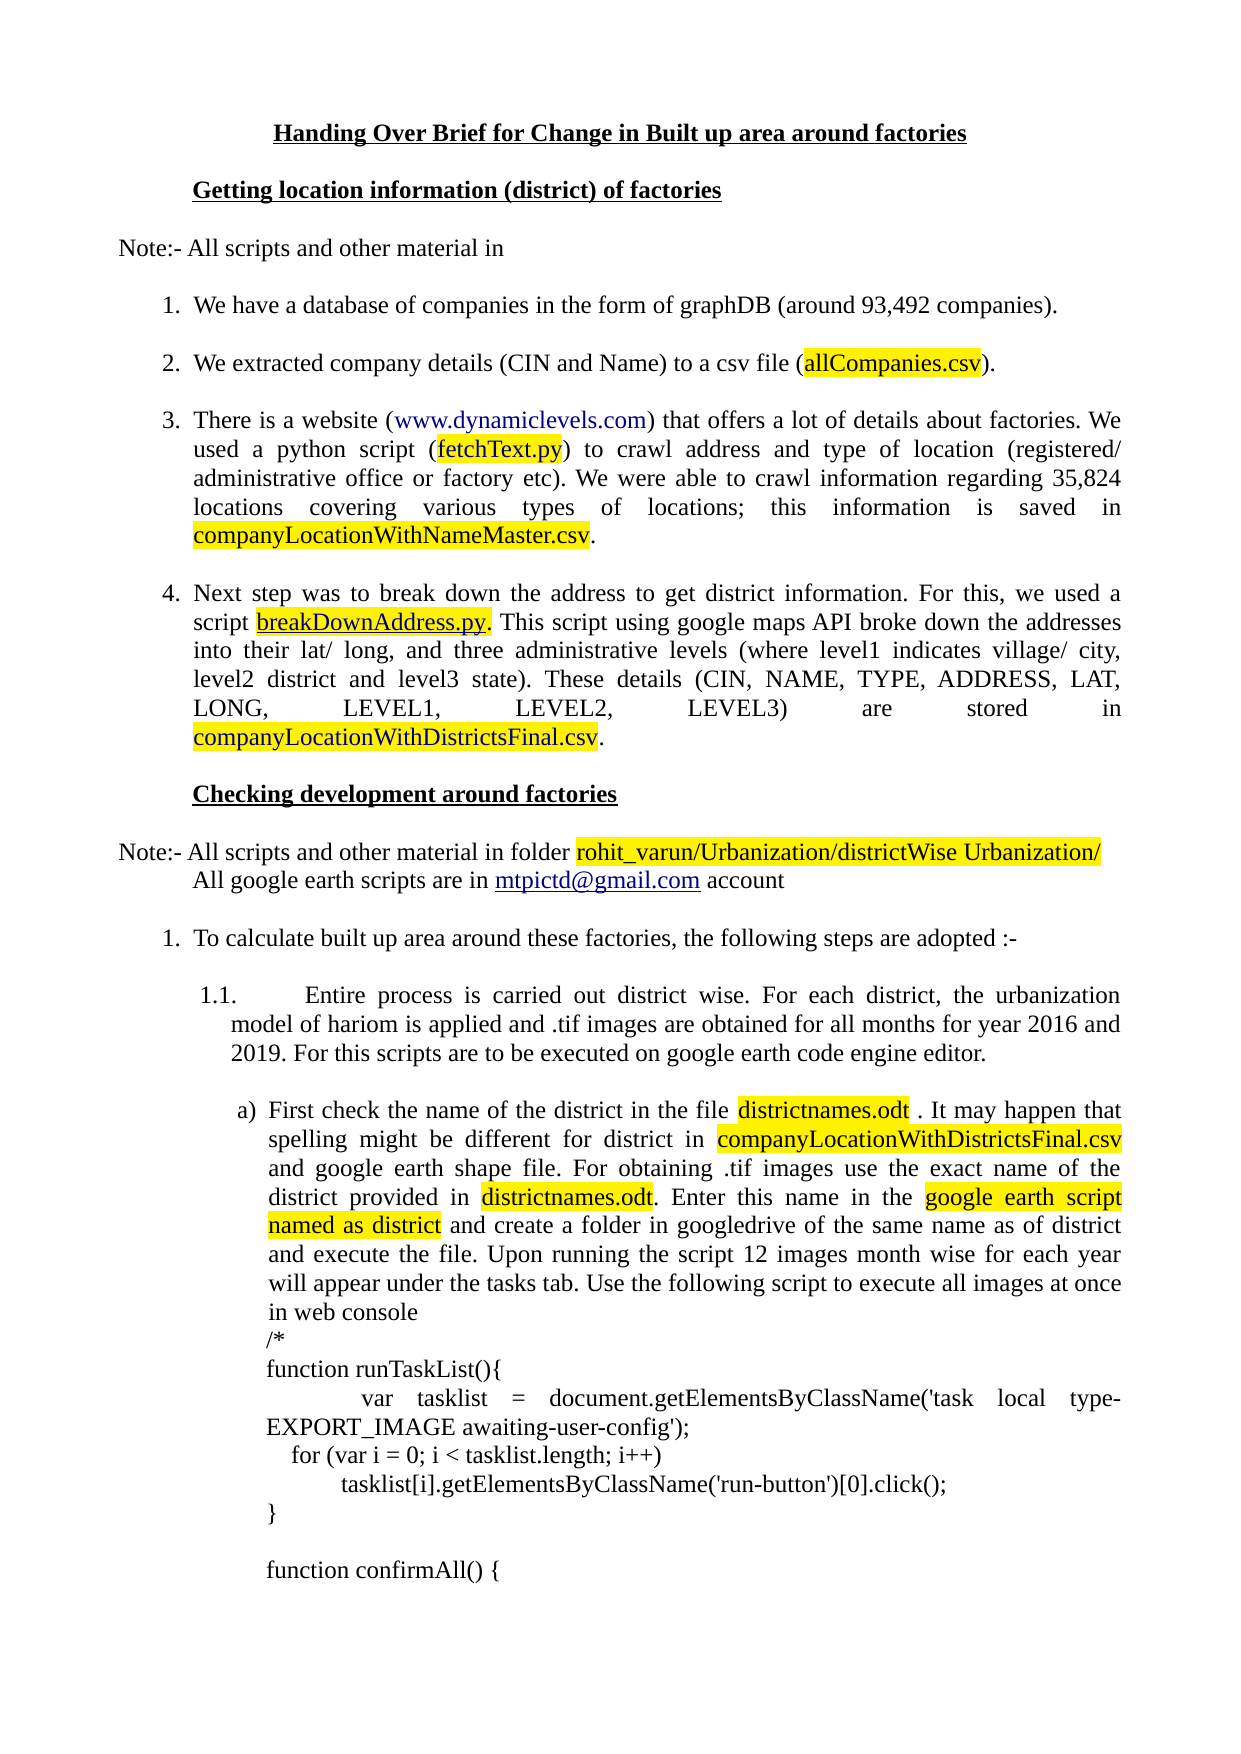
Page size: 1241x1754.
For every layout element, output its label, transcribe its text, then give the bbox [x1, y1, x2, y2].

text function confirmAll() { [266, 1556, 1122, 1584]
list We have a database of companies in the form of graphDB (around 93,492 companies). [156, 291, 1122, 319]
text } [266, 1498, 1122, 1527]
text Getting location information (district) of factories [118, 176, 1122, 204]
list We extracted company details (CIN and Name) to a csv file (allCompanies.csv). [156, 348, 1122, 377]
text /* [266, 1326, 1122, 1354]
list Entire process is carried out district wise. For each district, the urbanization model of hariom is applied and .tif images are obtained for all months for year 2016 and 2019. For this scripts are to be executed on google earth code engine editor. [193, 981, 1122, 1067]
text Checking development around factories [118, 779, 1122, 808]
text var tasklist = document.getElementsByClassName('task local type-EXPORT_IMAGE awaiting-user-config'); [266, 1383, 1122, 1441]
text Handing Over Brief for Change in Built up area around factories [118, 118, 1122, 147]
text Note:- All scripts and other material in folder rohit_varun/Urbanization/districtWise Urbanization/ [118, 837, 1122, 866]
text Note:- All scripts and other material in [118, 233, 1122, 262]
text function runTaskList(){ [266, 1354, 1122, 1383]
list There is a website (www.dynamiclevels.com) that offers a lot of details about factories. We used a python script (fetchText.py) to crawl address and type of location (registered/ administrative office or factory etc). We were able to crawl information regarding 35,824 locations covering various types of locations; this information is saved in companyLocationWithNameMaster.csv. [156, 406, 1122, 549]
list To calculate built up area around these factories, the following steps are adopted :- [156, 923, 1122, 952]
text tasklist[i].getElementsByClassName('run-button')[0].click(); [266, 1469, 1122, 1498]
list Next step was to break down the address to get district information. For this, we used a script breakDownAddress.py. This script using google maps API broke down the addresses into their lat/ long, and three administrative levels (where level1 indicates village/ city, level2 district and level3 state). These details (CIN, NAME, TYPE, ADDRESS, LAT, LONG, LEVEL1, LEVEL2, LEVEL3) are stored in companyLocationWithDistrictsFinal.csv. [156, 578, 1122, 751]
text All google earth scripts are in mtpictd@gmail.com account [118, 866, 1122, 894]
text for (var i = 0; i < tasklist.length; i++) [266, 1441, 1122, 1469]
list First check the name of the district in the file districtnames.odt . It may happen that spelling might be different for district in companyLocationWithDistrictsFinal.csv and google earth shape file. For obtaining .tif images use the exact name of the district provided in districtnames.odt. Enter this name in the google earth script named as district and create a folder in googledrive of the same name as of district and execute the file. Upon running the script 12 images month wise for each year will appear under the tasks tab. Use the following script to execute all images at once in web console [231, 1096, 1122, 1326]
